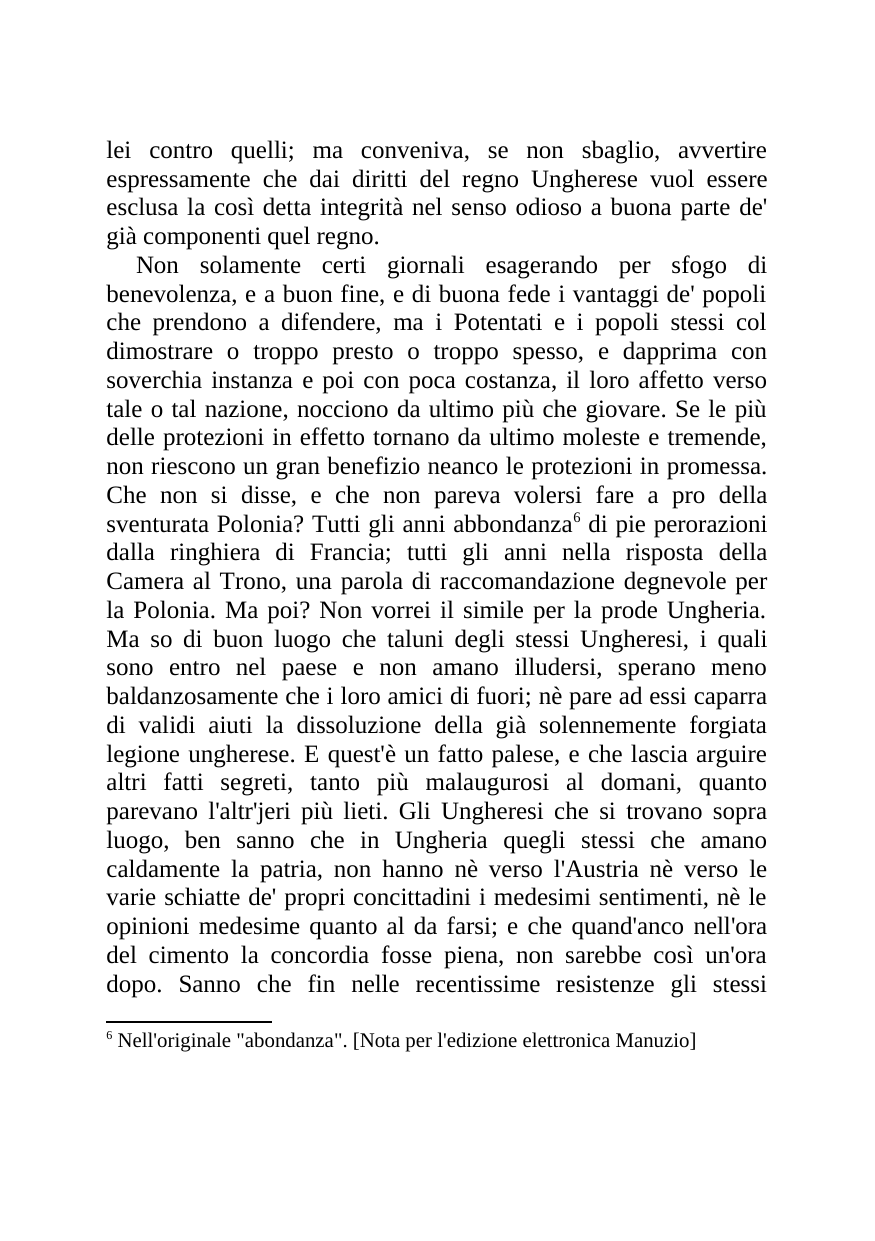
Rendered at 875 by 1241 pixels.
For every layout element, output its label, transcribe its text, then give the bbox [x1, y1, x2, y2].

text lei contro quelli; ma conveniva, se non sbaglio, avvertire espressamente che dai diritti del regno Ungherese vuol essere esclusa la così detta integrità nel senso odioso a buona parte de' già componenti quel regno. [106, 135, 768, 250]
text Nell'originale "abondanza". [Nota per l'edizione elettronica Manuzio] [106, 1028, 768, 1052]
text Non solamente certi giornali esagerando per sfogo di benevolenza, e a buon fine, e di buona fede i vantaggi de' popoli che prendono a difendere, ma i Potentati e i popoli stessi col dimostrare o troppo presto o troppo spesso, e dapprima con soverchia instanza e poi con poca costanza, il loro affetto verso tale o tal nazione, nocciono da ultimo più che giovare. Se le più delle protezioni in effetto tornano da ultimo moleste e tremende, non riescono un gran benefizio neanco le protezioni in promessa. Che non si disse, e che non pareva volersi fare a pro della sventurata Polonia? Tutti gli anni abbondanza di pie perorazioni dalla ringhiera di Francia; tutti gli anni nella risposta della Camera al Trono, una parola di raccomandazione degnevole per la Polonia. Ma poi? Non vorrei il simile per la prode Ungheria. Ma so di buon luogo che taluni degli stessi Ungheresi, i quali sono entro nel paese e non amano illudersi, sperano meno baldanzosamente che i loro amici di fuori; nè pare ad essi caparra di validi aiuti la dissoluzione della già solennemente forgiata legione ungherese. E quest'è un fatto palese, e che lascia arguire altri fatti segreti, tanto più malaugurosi al domani, quanto parevano l'altr'jeri più lieti. Gli Ungheresi che si trovano sopra luogo, ben sanno che in Ungheria quegli stessi che amano caldamente la patria, non hanno nè verso l'Austria nè verso le varie schiatte de' propri concittadini i medesimi sentimenti, nè le opinioni medesime quanto al da farsi; e che quand'anco nell'ora del cimento la concordia fosse piena, non sarebbe così un'ora dopo. Sanno che fin nelle recentissime resistenze gli stessi [106, 250, 768, 997]
